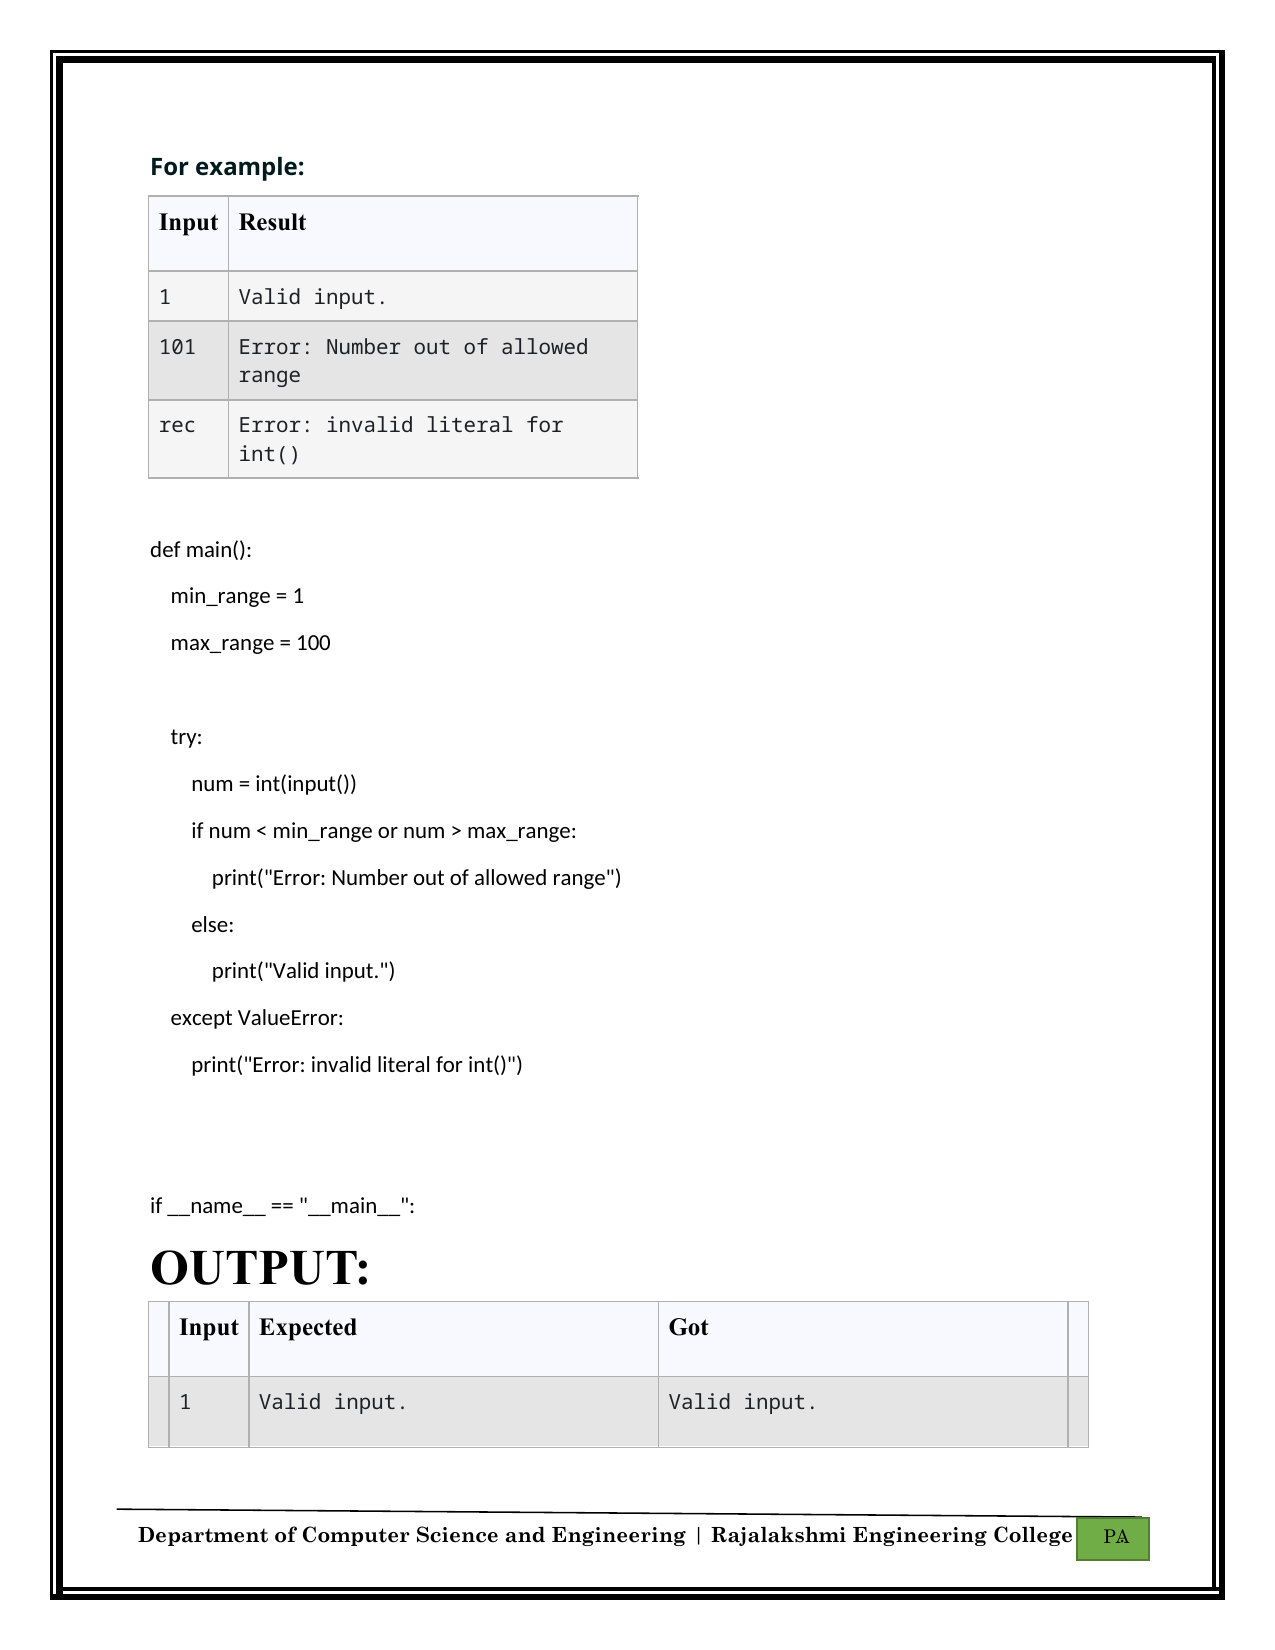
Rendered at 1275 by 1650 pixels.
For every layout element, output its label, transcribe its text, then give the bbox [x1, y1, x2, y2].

table_header Input [149, 197, 228, 270]
text except ValueError: [150, 1003, 1125, 1032]
text print("Error: invalid literal for int()") [150, 1050, 1125, 1078]
table_header [1069, 1302, 1088, 1376]
table_header Got [659, 1302, 1067, 1376]
table_cell 1 [149, 272, 228, 320]
text max_range = 100 [150, 628, 1125, 657]
table_cell Valid input. [659, 1377, 1067, 1446]
table_cell 1 [170, 1377, 248, 1446]
text min_range = 1 [150, 582, 1125, 610]
table_cell [149, 1377, 168, 1446]
table_header Expected [250, 1302, 658, 1376]
table_cell Error: invalid literal for int() [229, 401, 637, 477]
text if num < min_range or num > max_range: [150, 816, 1125, 844]
table_cell 101 [149, 322, 228, 399]
table_cell Error: Number out of allowed range [229, 322, 637, 399]
table_header Input [170, 1302, 248, 1376]
table_cell [1069, 1377, 1088, 1446]
text try: [150, 722, 1125, 750]
text print("Valid input.") [150, 957, 1125, 985]
table_header [149, 1302, 168, 1376]
table_cell Valid input. [229, 272, 637, 320]
subtitle OUTPUT: [150, 1238, 1125, 1295]
table_header Result [229, 197, 637, 270]
text For example: [150, 150, 1125, 183]
text num = int(input()) [150, 769, 1125, 797]
table_cell Valid input. [250, 1377, 658, 1446]
text def main(): [150, 535, 1125, 563]
text else: [150, 910, 1125, 938]
table_cell rec [149, 401, 228, 477]
text print("Error: Number out of allowed range") [150, 863, 1125, 891]
text if __name__ == "__main__": [150, 1191, 1125, 1219]
